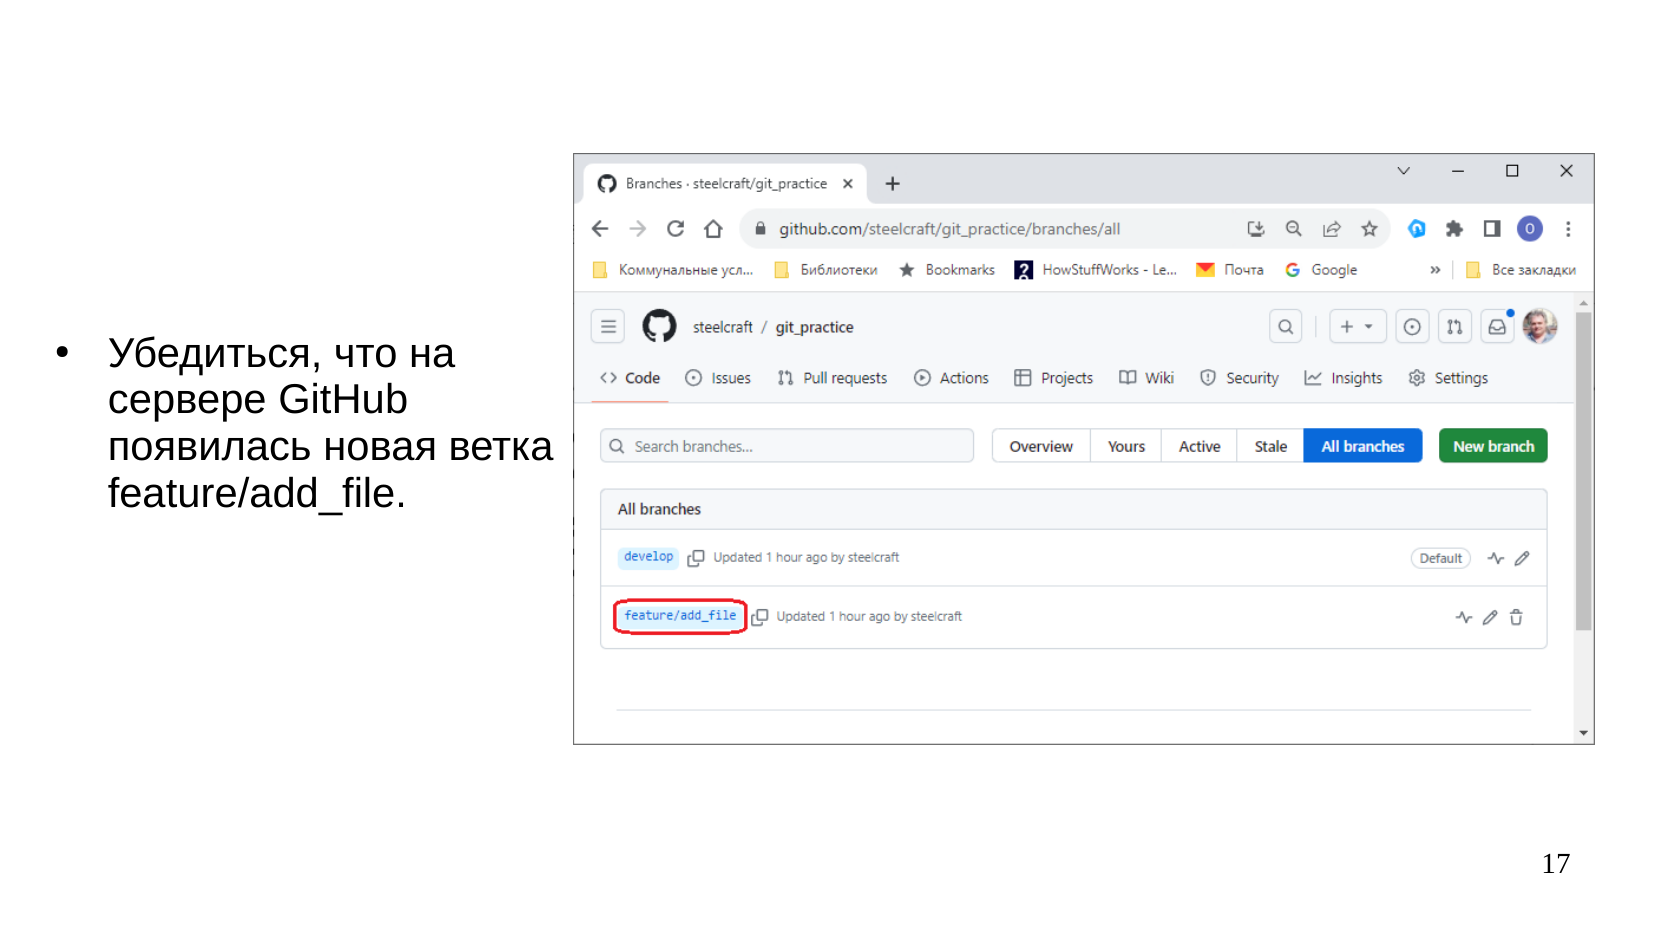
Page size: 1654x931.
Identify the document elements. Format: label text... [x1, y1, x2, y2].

picture [573, 153, 1595, 745]
list Убедиться, что на сервере GitHub появилась новая ветка feature/add_file. [37, 329, 562, 644]
